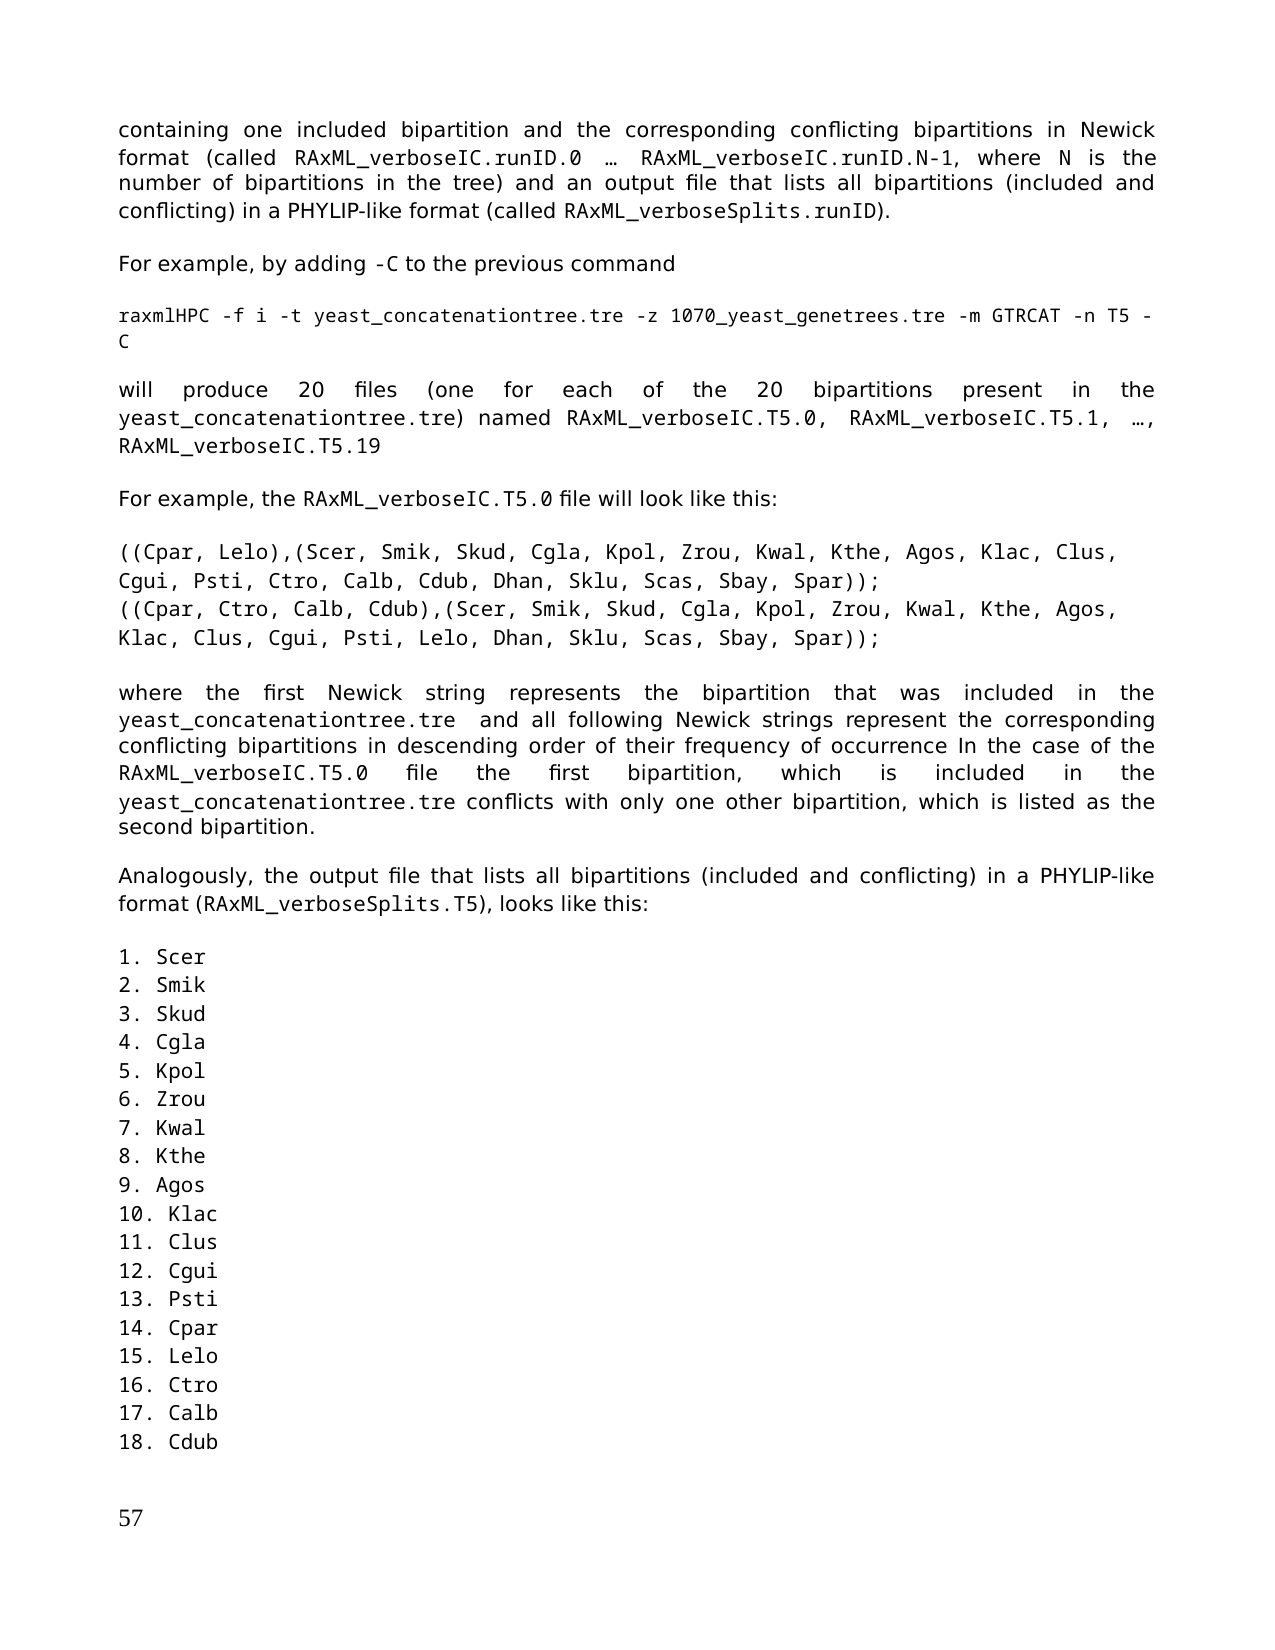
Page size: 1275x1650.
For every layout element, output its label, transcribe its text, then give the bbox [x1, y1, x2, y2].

text 8. Kthe [118, 1141, 1157, 1170]
text 18. Cdub [118, 1427, 1157, 1455]
text For example, by adding -C to the previous command [118, 249, 1157, 277]
text 13. Psti [118, 1284, 1157, 1313]
text ((Cpar, Lelo),(Scer, Smik, Skud, Cgla, Kpol, Zrou, Kwal, Kthe, Agos, Klac, Clus, Cgui, Psti, Ctro, Calb, Cdub, Dhan, Sklu, Scas, Sbay, Spar)); [118, 537, 1157, 594]
text where the first Newick string represents the bipartition that was included in the yeast_concatenationtree.tre and all following Newick strings represent the corresponding conflicting bipartitions in descending order of their frequency of occurrence In the case of the RAxML_verboseIC.T5.0 file the first bipartition, which is included in the yeast_concatenationtree.tre conflicts with only one other bipartition, which is listed as the second bipartition. [118, 681, 1157, 839]
text 12. Cgui [118, 1256, 1157, 1284]
text raxmlHPC -f i -t yeast_concatenationtree.tre -z 1070_yeast_genetrees.tre -m GTRCAT -n T5 -C [118, 302, 1157, 354]
text 15. Lelo [118, 1341, 1157, 1370]
text will produce 20 files (one for each of the 20 bipartitions present in the yeast_concatenationtree.tre) named RAxML_verboseIC.T5.0, RAxML_verboseIC.T5.1, …, RAxML_verboseIC.T5.19 [118, 378, 1157, 460]
text containing one included bipartition and the corresponding conflicting bipartitions in Newick format (called RAxML_verboseIC.runID.0 … RAxML_verboseIC.runID.N-1, where N is the number of bipartitions in the tree) and an output file that lists all bipartitions (included and conflicting) in a PHYLIP-like format (called RAxML_verboseSplits.runID). [118, 118, 1157, 224]
text Analogously, the output file that lists all bipartitions (included and conflicting) in a PHYLIP-like format (RAxML_verboseSplits.T5), looks like this: [118, 864, 1157, 917]
text For example, the RAxML_verboseIC.T5.0 file will look like this: [118, 484, 1157, 513]
text 14. Cpar [118, 1313, 1157, 1341]
text 5. Kpol [118, 1056, 1157, 1084]
text 6. Zrou [118, 1084, 1157, 1113]
text 16. Ctro [118, 1370, 1157, 1398]
text 11. Clus [118, 1227, 1157, 1256]
text 9. Agos [118, 1170, 1157, 1198]
text ((Cpar, Ctro, Calb, Cdub),(Scer, Smik, Skud, Cgla, Kpol, Zrou, Kwal, Kthe, Agos, Klac, Clus, Cgui, Psti, Lelo, Dhan, Sklu, Scas, Sbay, Spar)); [118, 594, 1157, 651]
text 1. Scer [118, 942, 1157, 970]
text 7. Kwal [118, 1113, 1157, 1141]
text 2. Smik [118, 970, 1157, 999]
text 10. Klac [118, 1198, 1157, 1227]
text 3. Skud [118, 999, 1157, 1027]
text 4. Cgla [118, 1027, 1157, 1056]
text 17. Calb [118, 1398, 1157, 1427]
